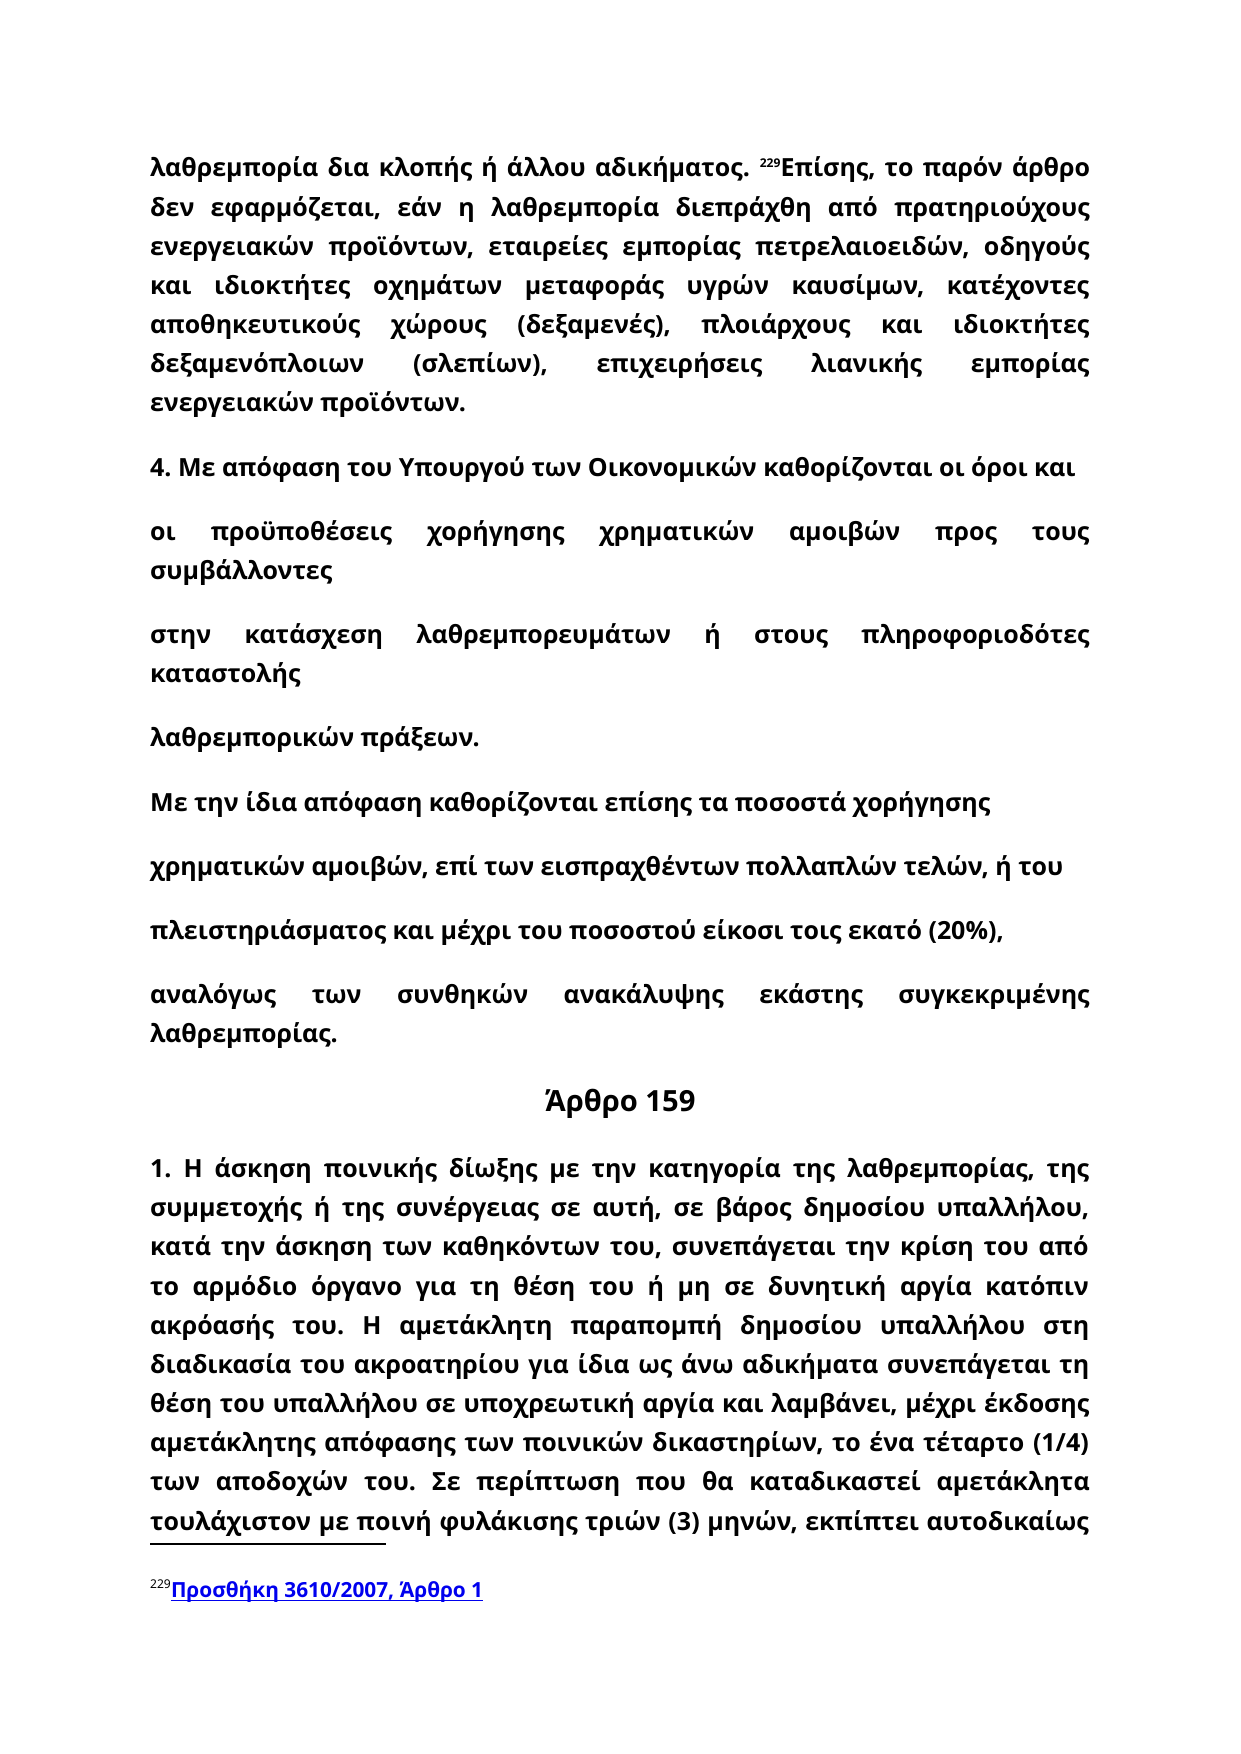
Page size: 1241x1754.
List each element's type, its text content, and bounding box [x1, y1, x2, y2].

text αναλόγως των συνθηκών ανακάλυψης εκάστης συγκεκριμένης λαθρεμπορίας. [150, 977, 1090, 1050]
text οι προϋποθέσεις χορήγησης χρηματικών αμοιβών προς τους συμβάλλοντες [150, 513, 1090, 587]
subtitle Άρθρο 159 [150, 1080, 1090, 1120]
text λαθρεμπορικών πράξεων. [150, 720, 1090, 754]
text πλειστηριάσματος και μέχρι του ποσοστού είκοσι τοις εκατό (20%), [150, 912, 1090, 947]
text 4. Με απόφαση του Υπουργού των Οικονομικών καθορίζονται οι όροι και [150, 449, 1090, 483]
text χρηματικών αμοιβών, επί των εισπραχθέντων πολλαπλών τελών, ή του [150, 848, 1090, 882]
text στην κατάσχεση λαθρεμπορευμάτων ή στους πληροφοριοδότες καταστολής [150, 617, 1090, 690]
text 1. Η άσκηση ποινικής δίωξης με την κατηγορία της λαθρεμπορίας, της συμμετοχής ή της συνέργειας σε αυτή, σε βάρος δημοσίου υπαλλήλου, κατά την άσκηση των καθηκόντων του, συνεπάγεται την κρίση του από το αρμόδιο όργανο για τη θέση του ή μη σε δυνητική αργία κατόπιν ακρόασής του. Η αμετάκλητη παραπομπή δημοσίου υπαλλήλου στη διαδικασία του ακροατηρίου για ίδια ως άνω αδικήματα συνεπάγεται τη θέση του υπαλλήλου σε υποχρεωτική αργία και λαμβάνει, μέχρι έκδοσης αμετάκλητης απόφασης των ποινικών δικαστηρίων, το ένα τέταρτο (1/4) των αποδοχών του. Σε περίπτωση που θα καταδικαστεί αμετάκλητα τουλάχιστον με ποινή φυλάκισης τριών (3) μηνών, εκπίπτει αυτοδικαίως [150, 1151, 1090, 1537]
text Προσθήκη 3610/2007, Άρθρο 1 [150, 1576, 1090, 1604]
text λαθρεμπορία δια κλοπής ή άλλου αδικήματος. Επίσης, το παρόν άρθρο δεν εφαρμόζεται, εάν η λαθρεμπορία διεπράχθη από πρατηριούχους ενεργειακών προϊόντων, εταιρείες εμπορίας πετρελαιοειδών, οδηγούς και ιδιοκτήτες οχημάτων μεταφοράς υγρών καυσίμων, κατέχοντες αποθηκευτικούς χώρους (δεξαμενές), πλοιάρχους και ιδιοκτήτες δεξαμενόπλοιων (σλεπίων), επιχειρήσεις λιανικής εμπορίας ενεργειακών προϊόντων. [150, 150, 1090, 419]
text Με την ίδια απόφαση καθορίζονται επίσης τα ποσοστά χορήγησης [150, 784, 1090, 818]
